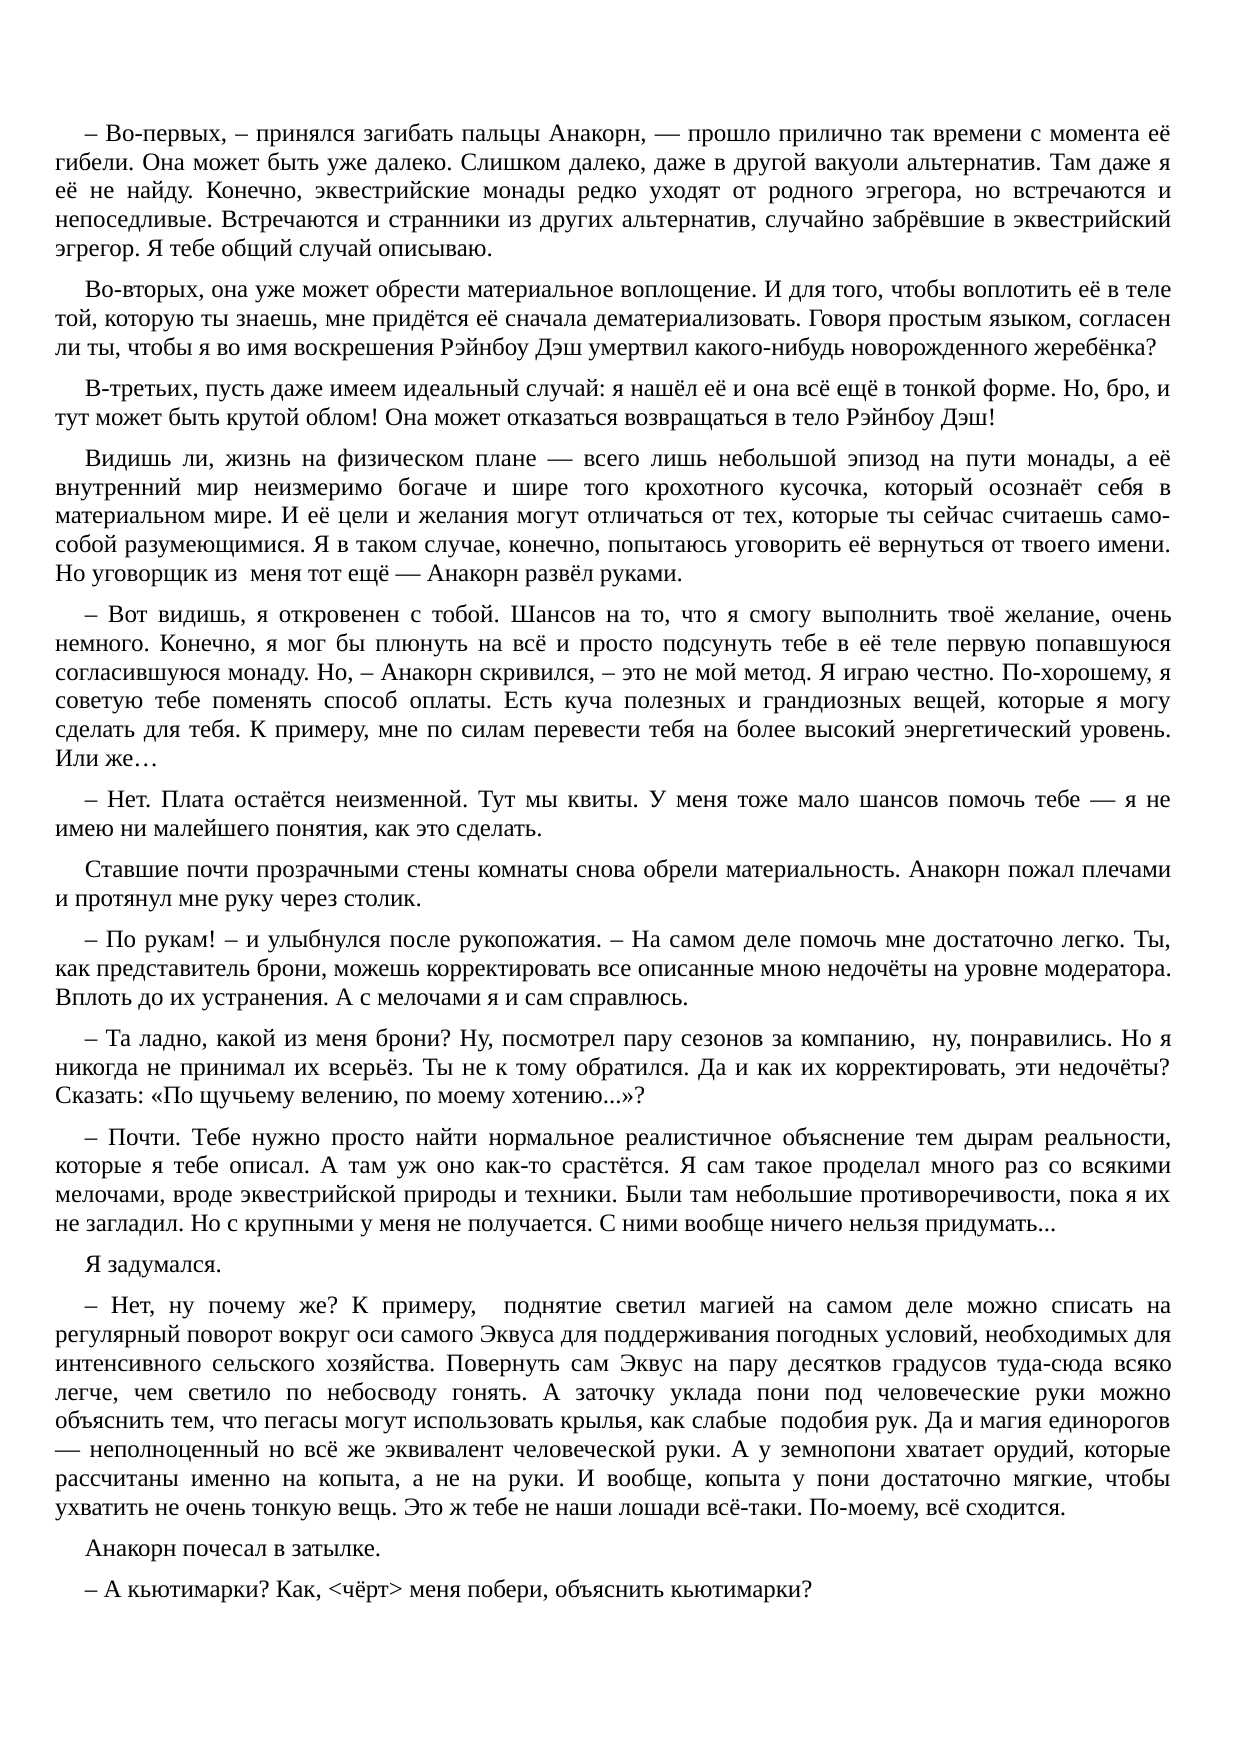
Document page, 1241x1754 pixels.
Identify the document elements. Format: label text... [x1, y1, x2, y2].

text – Та ладно, какой из меня брони? Ну, посмотрел пару сезонов за компанию, ну, понравились. Но я никогда не принимал их всерьёз. Ты не к тому обратился. Да и как их корректировать, эти недочёты? Сказать: «По щучьему велению, по моему хотению...»? [55, 1023, 1172, 1109]
text Анакорн почесал в затылке. [55, 1533, 1172, 1562]
text – Во-первых, – принялся загибать пальцы Анакорн, — прошло прилично так времени с момента её гибели. Она может быть уже далеко. Слишком далеко, даже в другой вакуоли альтернатив. Там даже я её не найду. Конечно, эквестрийские монады редко уходят от родного эгрегора, но встречаются и непоседливые. Встречаются и странники из других альтернатив, случайно забрёвшие в эквестрийский эгрегор. Я тебе общий случай описываю. [55, 118, 1172, 262]
text – А кьютимарки? Как, <чёрт> меня побери, объяснить кьютимарки? [55, 1574, 1172, 1603]
text – Нет, ну почему же? К примеру, поднятие светил магией на самом деле можно списать на регулярный поворот вокруг оси самого Эквуса для поддерживания погодных условий, необходимых для интенсивного сельского хозяйства. Повернуть сам Эквус на пару десятков градусов туда-сюда всяко легче, чем светило по небосводу гонять. А заточку уклада пони под человеческие руки можно объяснить тем, что пегасы могут использовать крылья, как слабые подобия рук. Да и магия единорогов — неполноценный но всё же эквивалент человеческой руки. А у земнопони хватает орудий, которые рассчитаны именно на копыта, а не на руки. И вообще, копыта у пони достаточно мягкие, чтобы ухватить не очень тонкую вещь. Это ж тебе не наши лошади всё-таки. По-моему, всё сходится. [55, 1291, 1172, 1521]
text В-третьих, пусть даже имеем идеальный случай: я нашёл её и она всё ещё в тонкой форме. Но, бро, и тут может быть крутой облом! Она может отказаться возвращаться в тело Рэйнбоу Дэш! [55, 373, 1172, 431]
text Видишь ли, жизнь на физическом плане — всего лишь небольшой эпизод на пути монады, а её внутренний мир неизмеримо богаче и шире того крохотного кусочка, который осознаёт себя в материальном мире. И её цели и желания могут отличаться от тех, которые ты сейчас считаешь само-собой разумеющимися. Я в таком случае, конечно, попытаюсь уговорить её вернуться от твоего имени. Но уговорщик из меня тот ещё — Анакорн развёл руками. [55, 443, 1172, 587]
text Ставшие почти прозрачными стены комнаты снова обрели материальность. Анакорн пожал плечами и протянул мне руку через столик. [55, 854, 1172, 912]
text – Нет. Плата остаётся неизменной. Тут мы квиты. У меня тоже мало шансов помочь тебе — я не имею ни малейшего понятия, как это сделать. [55, 784, 1172, 842]
text Я задумался. [55, 1249, 1172, 1278]
text – Вот видишь, я откровенен с тобой. Шансов на то, что я смогу выполнить твоё желание, очень немного. Конечно, я мог бы плюнуть на всё и просто подсунуть тебе в её теле первую попавшуюся согласившуюся монаду. Но, – Анакорн скривился, – это не мой метод. Я играю честно. По-хорошему, я советую тебе поменять способ оплаты. Есть куча полезных и грандиозных вещей, которые я могу сделать для тебя. К примеру, мне по силам перевести тебя на более высокий энергетический уровень. Или же… [55, 599, 1172, 772]
text – По рукам! – и улыбнулся после рукопожатия. – На самом деле помочь мне достаточно легко. Ты, как представитель брони, можешь корректировать все описанные мною недочёты на уровне модератора. Вплоть до их устранения. А с мелочами я и сам справлюсь. [55, 924, 1172, 1011]
text Во-вторых, она уже может обрести материальное воплощение. И для того, чтобы воплотить её в теле той, которую ты знаешь, мне придётся её сначала дематериализовать. Говоря простым языком, согласен ли ты, чтобы я во имя воскрешения Рэйнбоу Дэш умертвил какого-нибудь новорожденного жеребёнка? [55, 274, 1172, 361]
text – Почти. Тебе нужно просто найти нормальное реалистичное объяснение тем дырам реальности, которые я тебе описал. А там уж оно как-то срастётся. Я сам такое проделал много раз со всякими мелочами, вроде эквестрийской природы и техники. Были там небольшие противоречивости, пока я их не загладил. Но с крупными у меня не получается. С ними вообще ничего нельзя придумать... [55, 1122, 1172, 1237]
